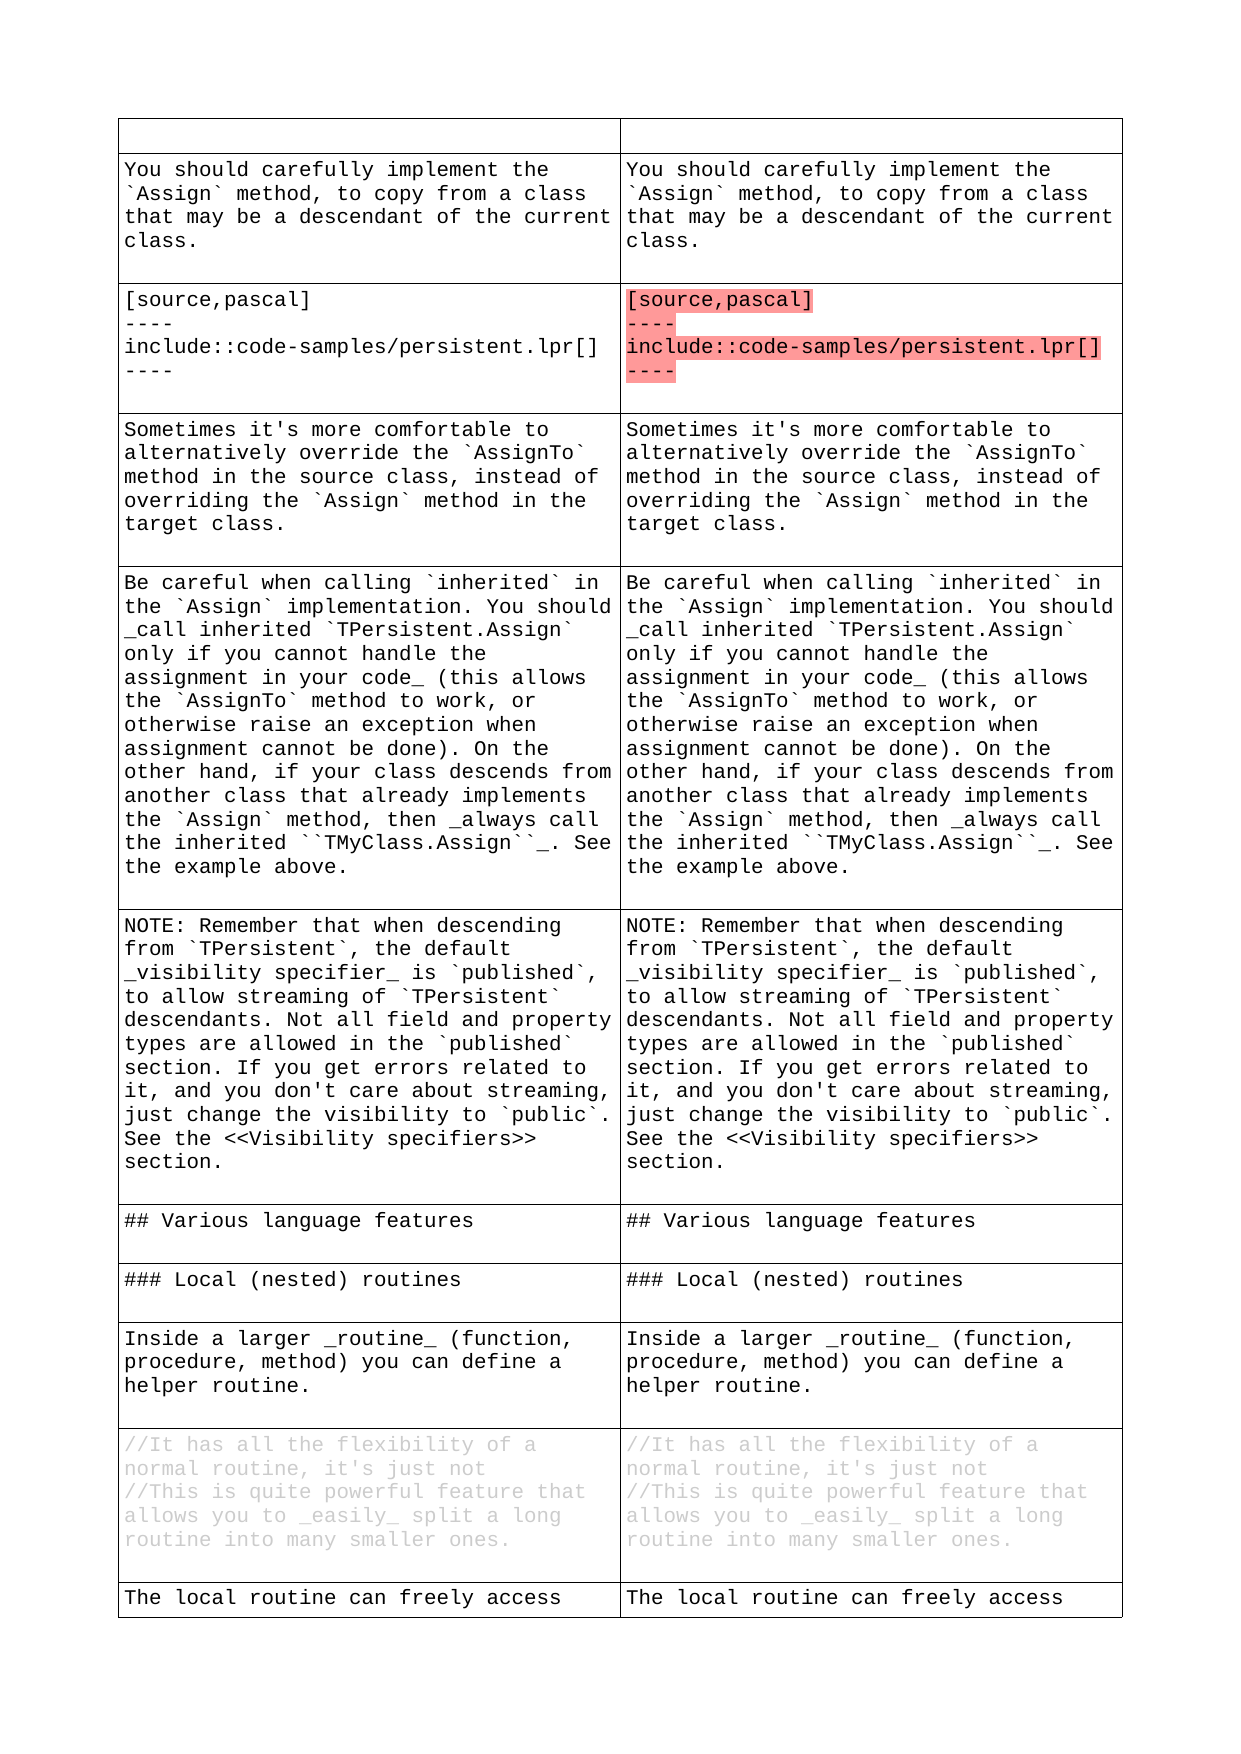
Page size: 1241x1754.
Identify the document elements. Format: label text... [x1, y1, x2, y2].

table_cell You should carefully implement the `Assign` method, to copy from a class that may be a descendant of the current class. [621, 154, 1122, 283]
table_cell [621, 119, 1122, 153]
table_cell ### Local (nested) routines [119, 1264, 620, 1322]
table_cell //It has all the flexibility of a normal routine, it's just not //This is quite powerful feature that allows you to _easily_ split a long routine into many smaller ones. [119, 1429, 620, 1582]
table_cell Be careful when calling `inherited` in the `Assign` implementation. You should _call inherited `TPersistent.Assign` only if you cannot handle the assignment in your code_ (this allows the `AssignTo` method to work, or otherwise raise an exception when assignment cannot be done). On the other hand, if your class descends from another class that already implements the `Assign` method, then _always call the inherited ``TMyClass.Assign``_. See the example above. [119, 567, 620, 909]
table_cell The local routine can freely access [119, 1583, 620, 1617]
table_cell You should carefully implement the `Assign` method, to copy from a class that may be a descendant of the current class. [119, 154, 620, 283]
table_cell NOTE: Remember that when descending from `TPersistent`, the default _visibility specifier_ is `published`, to allow streaming of `TPersistent` descendants. Not all field and property types are allowed in the `published` section. If you get errors related to it, and you don't care about streaming, just change the visibility to `public`. See the <<Visibility specifiers>> section. [621, 910, 1122, 1204]
table_cell NOTE: Remember that when descending from `TPersistent`, the default _visibility specifier_ is `published`, to allow streaming of `TPersistent` descendants. Not all field and property types are allowed in the `published` section. If you get errors related to it, and you don't care about streaming, just change the visibility to `public`. See the <<Visibility specifiers>> section. [119, 910, 620, 1204]
table_cell ### Local (nested) routines [621, 1264, 1122, 1322]
table_cell ## Various language features [119, 1205, 620, 1263]
table_cell Sometimes it's more comfortable to alternatively override the `AssignTo` method in the source class, instead of overriding the `Assign` method in the target class. [621, 414, 1122, 566]
table_cell //It has all the flexibility of a normal routine, it's just not //This is quite powerful feature that allows you to _easily_ split a long routine into many smaller ones. [621, 1429, 1122, 1582]
table_cell ## Various language features [621, 1205, 1122, 1263]
table_cell Inside a larger _routine_ (function, procedure, method) you can define a helper routine. [621, 1323, 1122, 1428]
table_cell Be careful when calling `inherited` in the `Assign` implementation. You should _call inherited `TPersistent.Assign` only if you cannot handle the assignment in your code_ (this allows the `AssignTo` method to work, or otherwise raise an exception when assignment cannot be done). On the other hand, if your class descends from another class that already implements the `Assign` method, then _always call the inherited ``TMyClass.Assign``_. See the example above. [621, 567, 1122, 909]
table_cell Sometimes it's more comfortable to alternatively override the `AssignTo` method in the source class, instead of overriding the `Assign` method in the target class. [119, 414, 620, 566]
table_cell [119, 119, 620, 153]
table_cell Inside a larger _routine_ (function, procedure, method) you can define a helper routine. [119, 1323, 620, 1428]
table_cell [source,pascal] ---- include::code-samples/persistent.lpr[] ---- [119, 284, 620, 413]
table_cell [source,pascal] ---- include::code-samples/persistent.lpr[] ---- [621, 284, 1122, 413]
table_cell The local routine can freely access [621, 1583, 1122, 1617]
